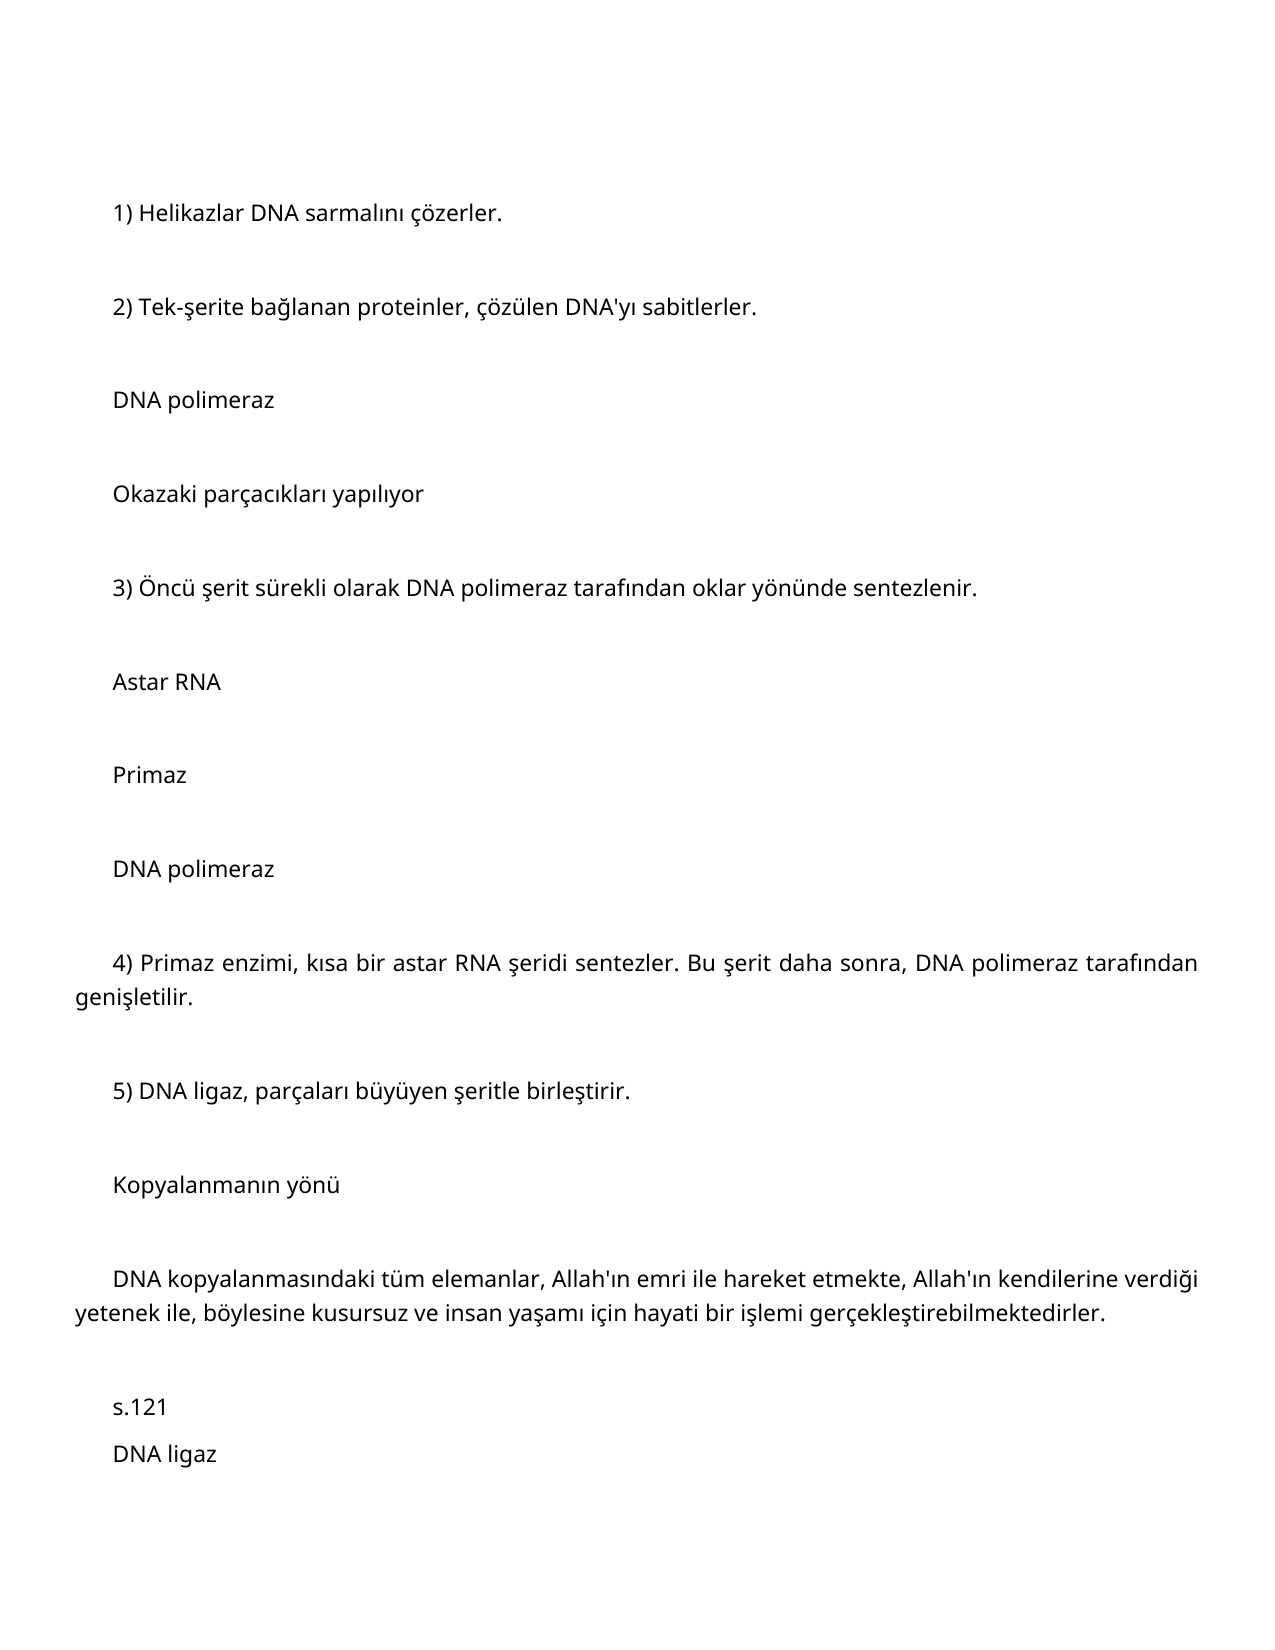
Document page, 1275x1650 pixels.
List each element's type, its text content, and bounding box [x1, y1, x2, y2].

text 1) Helikazlar DNA sarmalını çözerler. [75, 197, 1200, 228]
text DNA ligaz [75, 1437, 1200, 1469]
text Kopyalanmanın yönü [75, 1169, 1200, 1200]
text DNA kopyalanmasındaki tüm elemanlar, Allah'ın emri ile hareket etmekte, Allah'ın kendilerine verdiği yetenek ile, böylesine kusursuz ve insan yaşamı için hayati bir işlemi gerçekleştirebilmektedirler. [75, 1262, 1200, 1328]
text DNA polimeraz [75, 384, 1200, 416]
text Astar RNA [75, 666, 1200, 697]
text 5) DNA ligaz, parçaları büyüyen şeritle birleştirir. [75, 1075, 1200, 1106]
text Primaz [75, 759, 1200, 791]
text 2) Tek-şerite bağlanan proteinler, çözülen DNA'yı sabitlerler. [75, 291, 1200, 322]
text Okazaki parçacıkları yapılıyor [75, 478, 1200, 509]
text 4) Primaz enzimi, kısa bir astar RNA şeridi sentezler. Bu şerit daha sonra, DNA polimeraz tarafından genişletilir. [75, 947, 1200, 1012]
text 3) Öncü şerit sürekli olarak DNA polimeraz tarafından oklar yönünde sentezlenir. [75, 572, 1200, 603]
text s.121 [75, 1391, 1200, 1422]
text DNA polimeraz [75, 853, 1200, 884]
